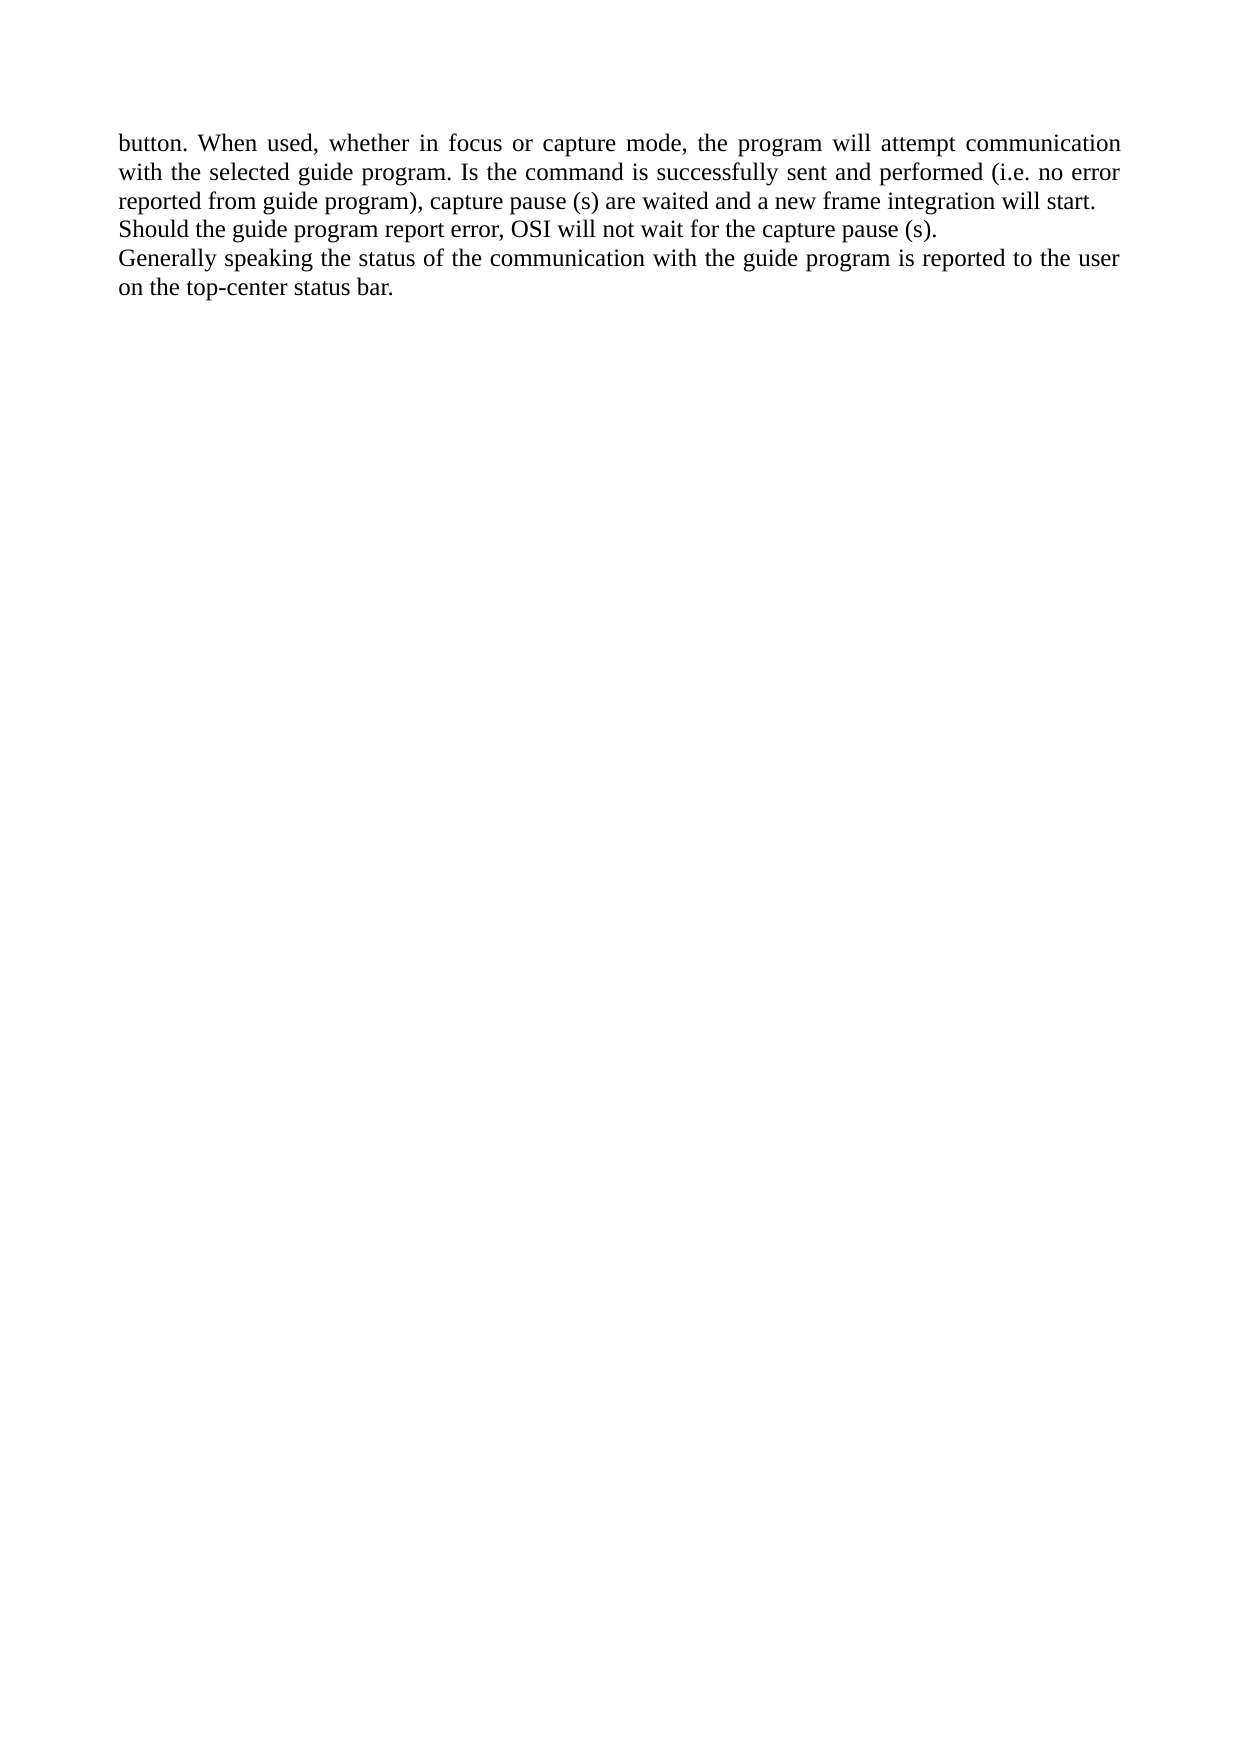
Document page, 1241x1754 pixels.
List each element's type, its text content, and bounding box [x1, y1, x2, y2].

text Should the guide program report error, OSI will not wait for the capture pause (s). [118, 214, 1122, 243]
text Generally speaking the status of the communication with the guide program is reported to the user on the top-center status bar. [118, 243, 1122, 301]
text button. When used, whether in focus or capture mode, the program will attempt communication with the selected guide program. Is the command is successfully sent and performed (i.e. no error reported from guide program), capture pause (s) are waited and a new frame integration will start. [118, 128, 1122, 214]
